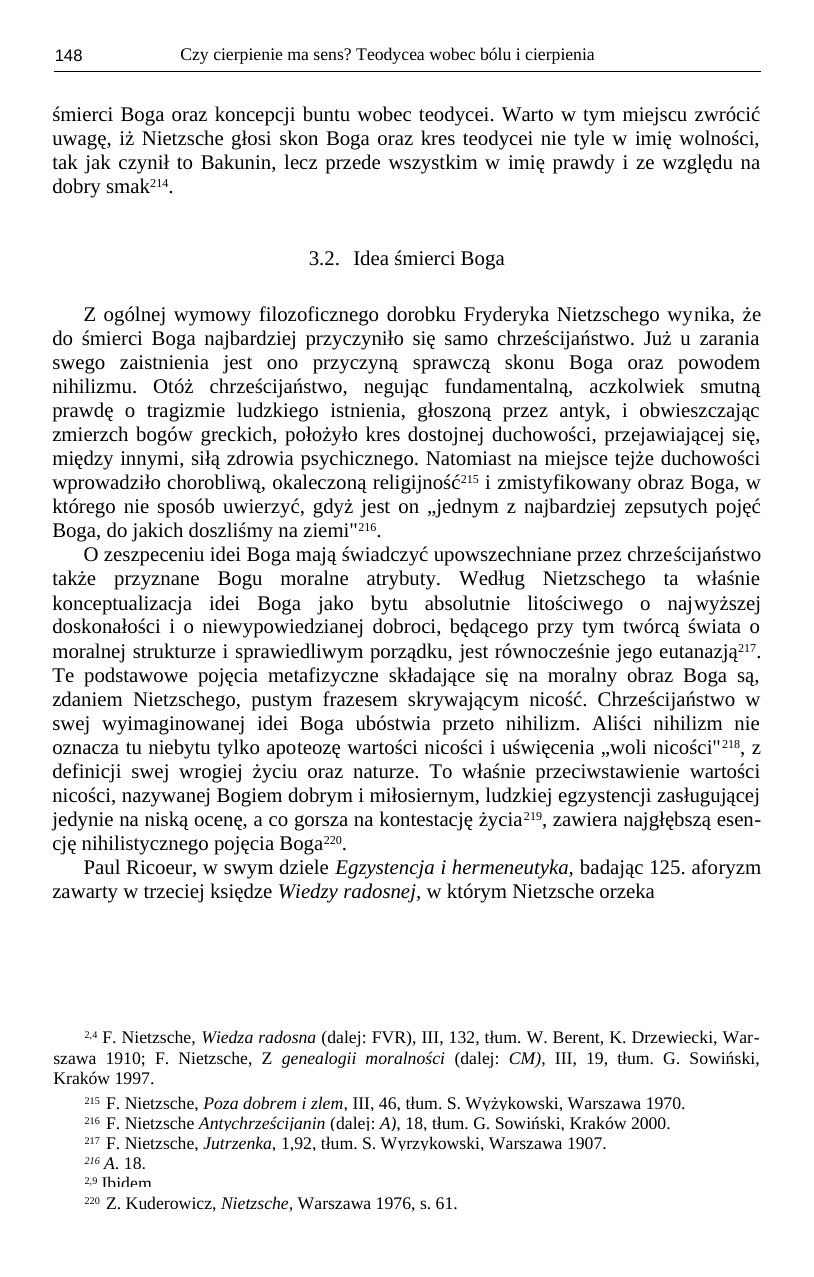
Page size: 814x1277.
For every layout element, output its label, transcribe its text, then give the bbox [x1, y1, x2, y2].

text 220 Z. Kuderowicz, Nietzsche, Warszawa 1976, s. 61. [53, 1193, 760, 1212]
text 148 [54, 46, 87, 65]
text 216 F. Nietzsche Antychrześcijanin (dalej: A), 18, tłum. G. Sowiński, Kraków 2000. [53, 1113, 760, 1130]
text 216 A, 18. [53, 1153, 760, 1168]
text 215 F. Nietzsche, Poza dobrem i zlem, III, 46, tłum. S. Wyżykowski, Warszawa 1970. [53, 1093, 760, 1111]
list Idea śmierci Boga [52, 246, 761, 270]
text O zeszpeceniu idei Boga mają świadczyć upowszechniane przez chrze­ścijaństwo także przyznane Bogu moralne atrybuty. Według Nietzschego ta właśnie konceptualizacja idei Boga jako bytu absolutnie litościwego o naj­wyższej doskonałości i o niewypowiedzianej dobroci, będącego przy tym twórcą świata o moralnej strukturze i sprawiedliwym porządku, jest równo­cześnie jego eutanazją217. Te podstawowe pojęcia metafizyczne składające się na moralny obraz Boga są, zdaniem Nietzschego, pustym frazesem skrywającym nicość. Chrześcijaństwo w swej wyimaginowanej idei Boga ubóstwia przeto nihilizm. Aliści nihilizm nie oznacza tu niebytu tylko apo­teozę wartości nicości i uświęcenia „woli nicości"218, z definicji swej wrogiej życiu oraz naturze. To właśnie przeciwstawienie wartości nicości, nazywa­nej Bogiem dobrym i miłosiernym, ludzkiej egzystencji zasługującej jedynie na niską ocenę, a co gorsza na kontestację życia219, zawiera najgłębszą esen­cję nihilistycznego pojęcia Boga220. [52, 542, 761, 855]
text Paul Ricoeur, w swym dziele Egzystencja i hermeneutyka, badając 125. afo­ryzm zawarty w trzeciej księdze Wiedzy radosnej, w którym Nietzsche orzeka [52, 855, 761, 903]
text Czy cierpienie ma sens? Teodycea wobec bólu i cierpienia [180, 44, 634, 64]
text 2,9 Ibidem. [53, 1173, 760, 1186]
text 217 F. Nietzsche, Jutrzenka, 1,92, tłum. S. Wyrzykowski, Warszawa 1907. [53, 1133, 760, 1151]
text Z ogólnej wymowy filozoficznego dorobku Fryderyka Nietzschego wy­nika, że do śmierci Boga najbardziej przyczyniło się samo chrześcijaństwo. Już u zarania swego zaistnienia jest ono przyczyną sprawczą skonu Boga oraz powodem nihilizmu. Otóż chrześcijaństwo, negując fundamentalną, aczkolwiek smutną prawdę o tragizmie ludzkiego istnienia, głoszoną przez antyk, i obwieszczając zmierzch bogów greckich, położyło kres dostojnej duchowości, przejawiającej się, między innymi, siłą zdrowia psychicznego. Natomiast na miejsce tejże duchowości wprowadziło chorobliwą, okaleczo­ną religijność215 i zmistyfikowany obraz Boga, w którego nie sposób uwie­rzyć, gdyż jest on „jednym z najbardziej zepsutych pojęć Boga, do jakich doszliśmy na ziemi"216. [52, 302, 761, 542]
text 2,4 F. Nietzsche, Wiedza radosna (dalej: FVR), III, 132, tłum. W. Berent, K. Drzewiecki, War­szawa 1910; F. Nietzsche, Z genealogii moralności (dalej: CM), III, 19, tłum. G. Sowiński, Kraków 1997. [53, 1027, 760, 1086]
text śmierci Boga oraz koncepcji buntu wobec teodycei. Warto w tym miejscu zwrócić uwagę, iż Nietzsche głosi skon Boga oraz kres teodycei nie tyle w imię wolności, tak jak czynił to Bakunin, lecz przede wszystkim w imię prawdy i ze względu na dobry smak214. [52, 102, 761, 198]
